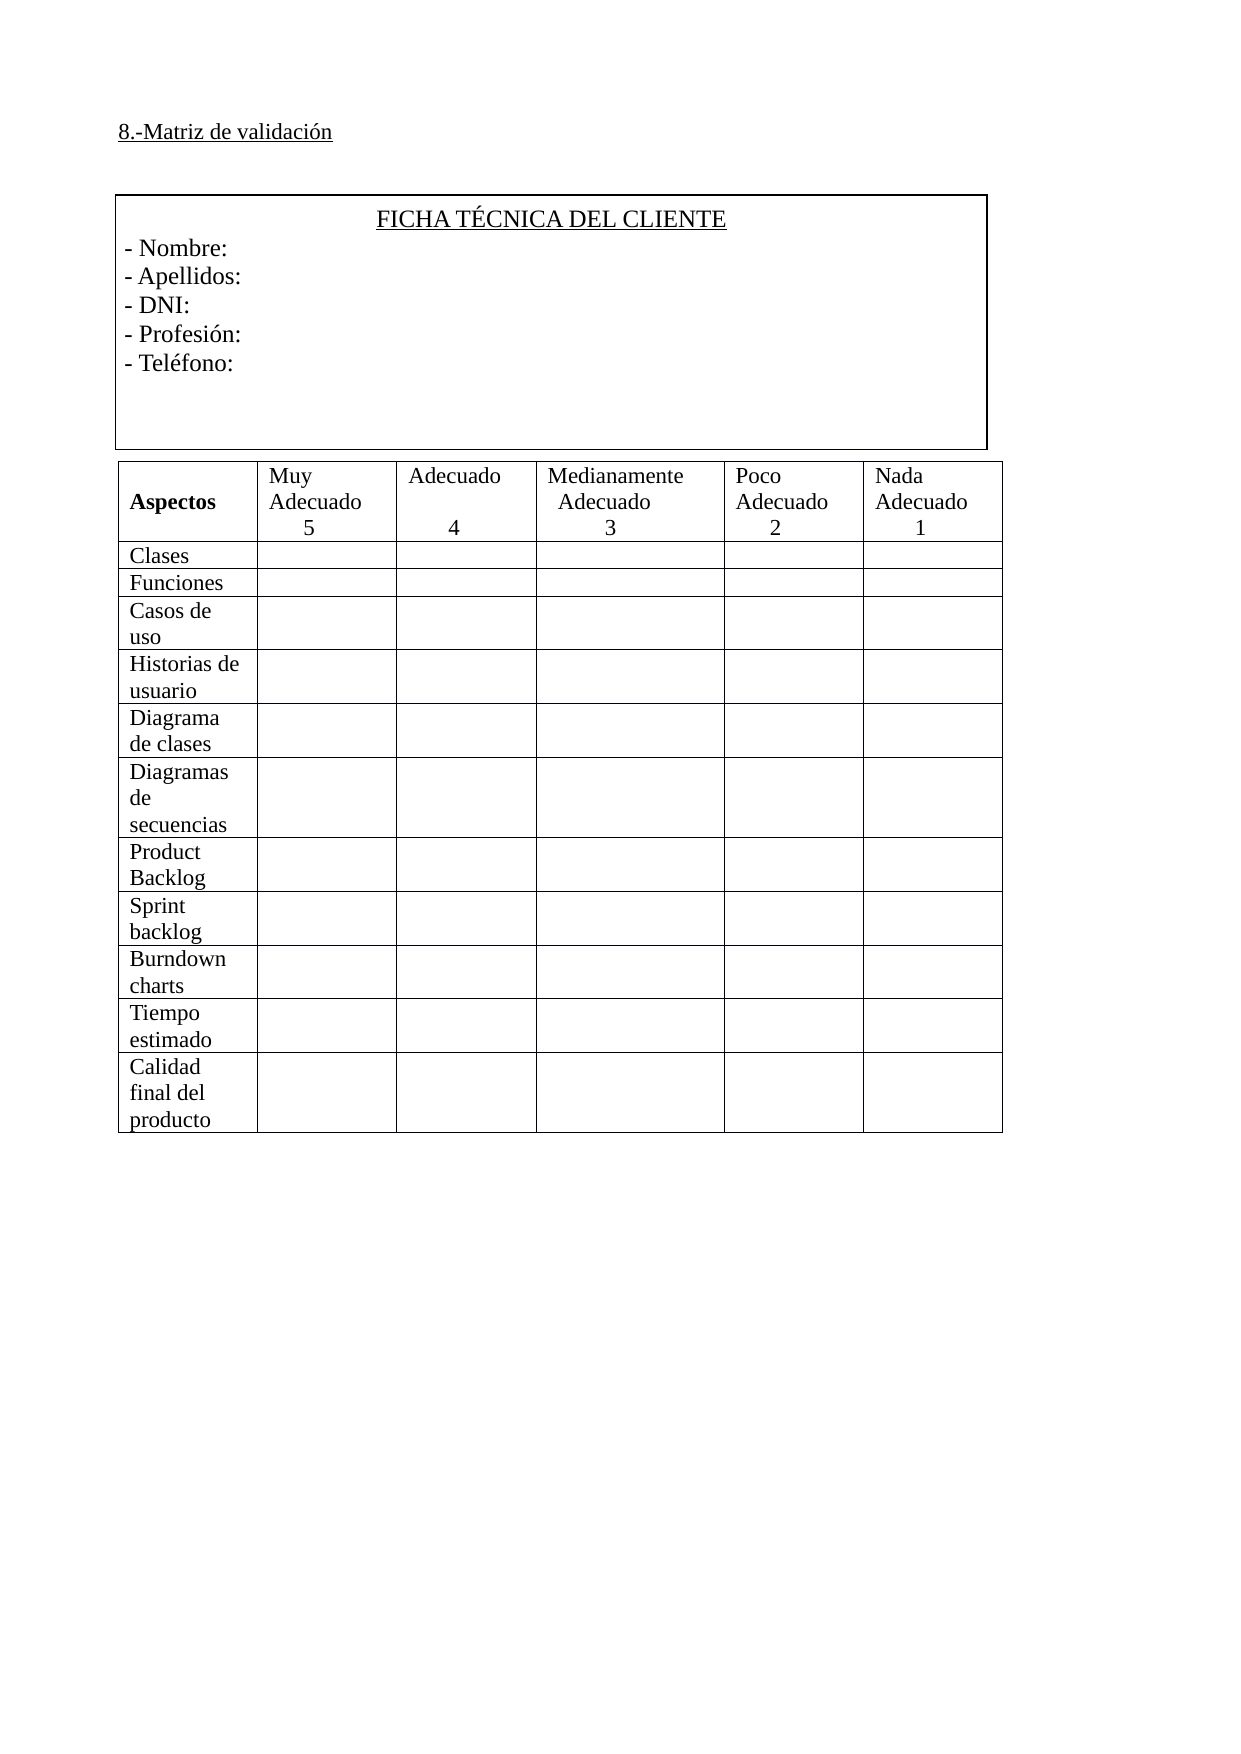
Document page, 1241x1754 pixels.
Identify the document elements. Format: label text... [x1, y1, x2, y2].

table_cell [397, 704, 536, 757]
table_cell [397, 999, 536, 1052]
table_cell Historias de usuario [119, 650, 257, 703]
table_cell [864, 1053, 1002, 1132]
text - Teléfono: [124, 348, 978, 376]
table_cell [725, 1053, 863, 1132]
table_cell [864, 999, 1002, 1052]
table_cell [397, 838, 536, 891]
table_cell [258, 946, 396, 998]
text - DNI: [124, 290, 978, 319]
table_cell [725, 704, 863, 757]
table_cell Diagramas de secuencias [119, 758, 257, 837]
table_cell [725, 597, 863, 649]
table_cell [864, 946, 1002, 998]
table_cell [397, 650, 536, 703]
table_cell [725, 946, 863, 998]
table_cell Diagrama de clases [119, 704, 257, 757]
table_cell [537, 999, 724, 1052]
table_cell [725, 838, 863, 891]
table_cell [258, 999, 396, 1052]
table_cell [537, 758, 724, 837]
table_cell [537, 569, 724, 596]
text - Apellidos: [124, 261, 978, 290]
table_cell [258, 650, 396, 703]
text - Nombre: [124, 233, 978, 261]
table_header Medianamente Adecuado 3 [537, 462, 724, 541]
table_cell [725, 758, 863, 837]
table_cell [397, 1053, 536, 1132]
table_cell [258, 838, 396, 891]
table_cell [397, 542, 536, 568]
table_cell Tiempo estimado [119, 999, 257, 1052]
table_cell [864, 542, 1002, 568]
table_cell [537, 946, 724, 998]
table_cell [397, 758, 536, 837]
table_header Nada Adecuado 1 [864, 462, 1002, 541]
table_cell [864, 892, 1002, 944]
table_header Adecuado 4 [397, 462, 536, 541]
table_cell [397, 892, 536, 944]
table_cell [864, 569, 1002, 596]
table_cell [537, 542, 724, 568]
table_cell [397, 569, 536, 596]
table_cell Funciones [119, 569, 257, 596]
table_cell [537, 838, 724, 891]
text - Profesión: [124, 319, 978, 348]
table_cell [725, 999, 863, 1052]
table_cell [537, 597, 724, 649]
table_cell [258, 542, 396, 568]
table_cell [258, 1053, 396, 1132]
table_cell [725, 569, 863, 596]
table_cell Calidad final del producto [119, 1053, 257, 1132]
table_cell [864, 838, 1002, 891]
table_cell [725, 650, 863, 703]
table_cell [864, 650, 1002, 703]
table_cell Burndown charts [119, 946, 257, 998]
table_cell [258, 892, 396, 944]
table_cell Casos de uso [119, 597, 257, 649]
table_header Poco Adecuado 2 [725, 462, 863, 541]
table_cell [537, 1053, 724, 1132]
table_cell [258, 704, 396, 757]
table_cell [537, 892, 724, 944]
table_header Aspectos [119, 462, 257, 541]
table_cell [537, 704, 724, 757]
table_cell Product Backlog [119, 838, 257, 891]
table_header Muy Adecuado 5 [258, 462, 396, 541]
table_cell [397, 946, 536, 998]
table_cell [258, 597, 396, 649]
table_cell [864, 758, 1002, 837]
table_cell Sprint backlog [119, 892, 257, 944]
table_cell [725, 892, 863, 944]
text 8.-Matriz de validación [118, 118, 1122, 144]
table_cell [725, 542, 863, 568]
table_cell Clases [119, 542, 257, 568]
table_cell [864, 704, 1002, 757]
table_cell [864, 597, 1002, 649]
table_cell [258, 758, 396, 837]
table_cell [397, 597, 536, 649]
text FICHA TÉCNICA DEL CLIENTE [124, 204, 978, 233]
table_cell [537, 650, 724, 703]
table_cell [258, 569, 396, 596]
